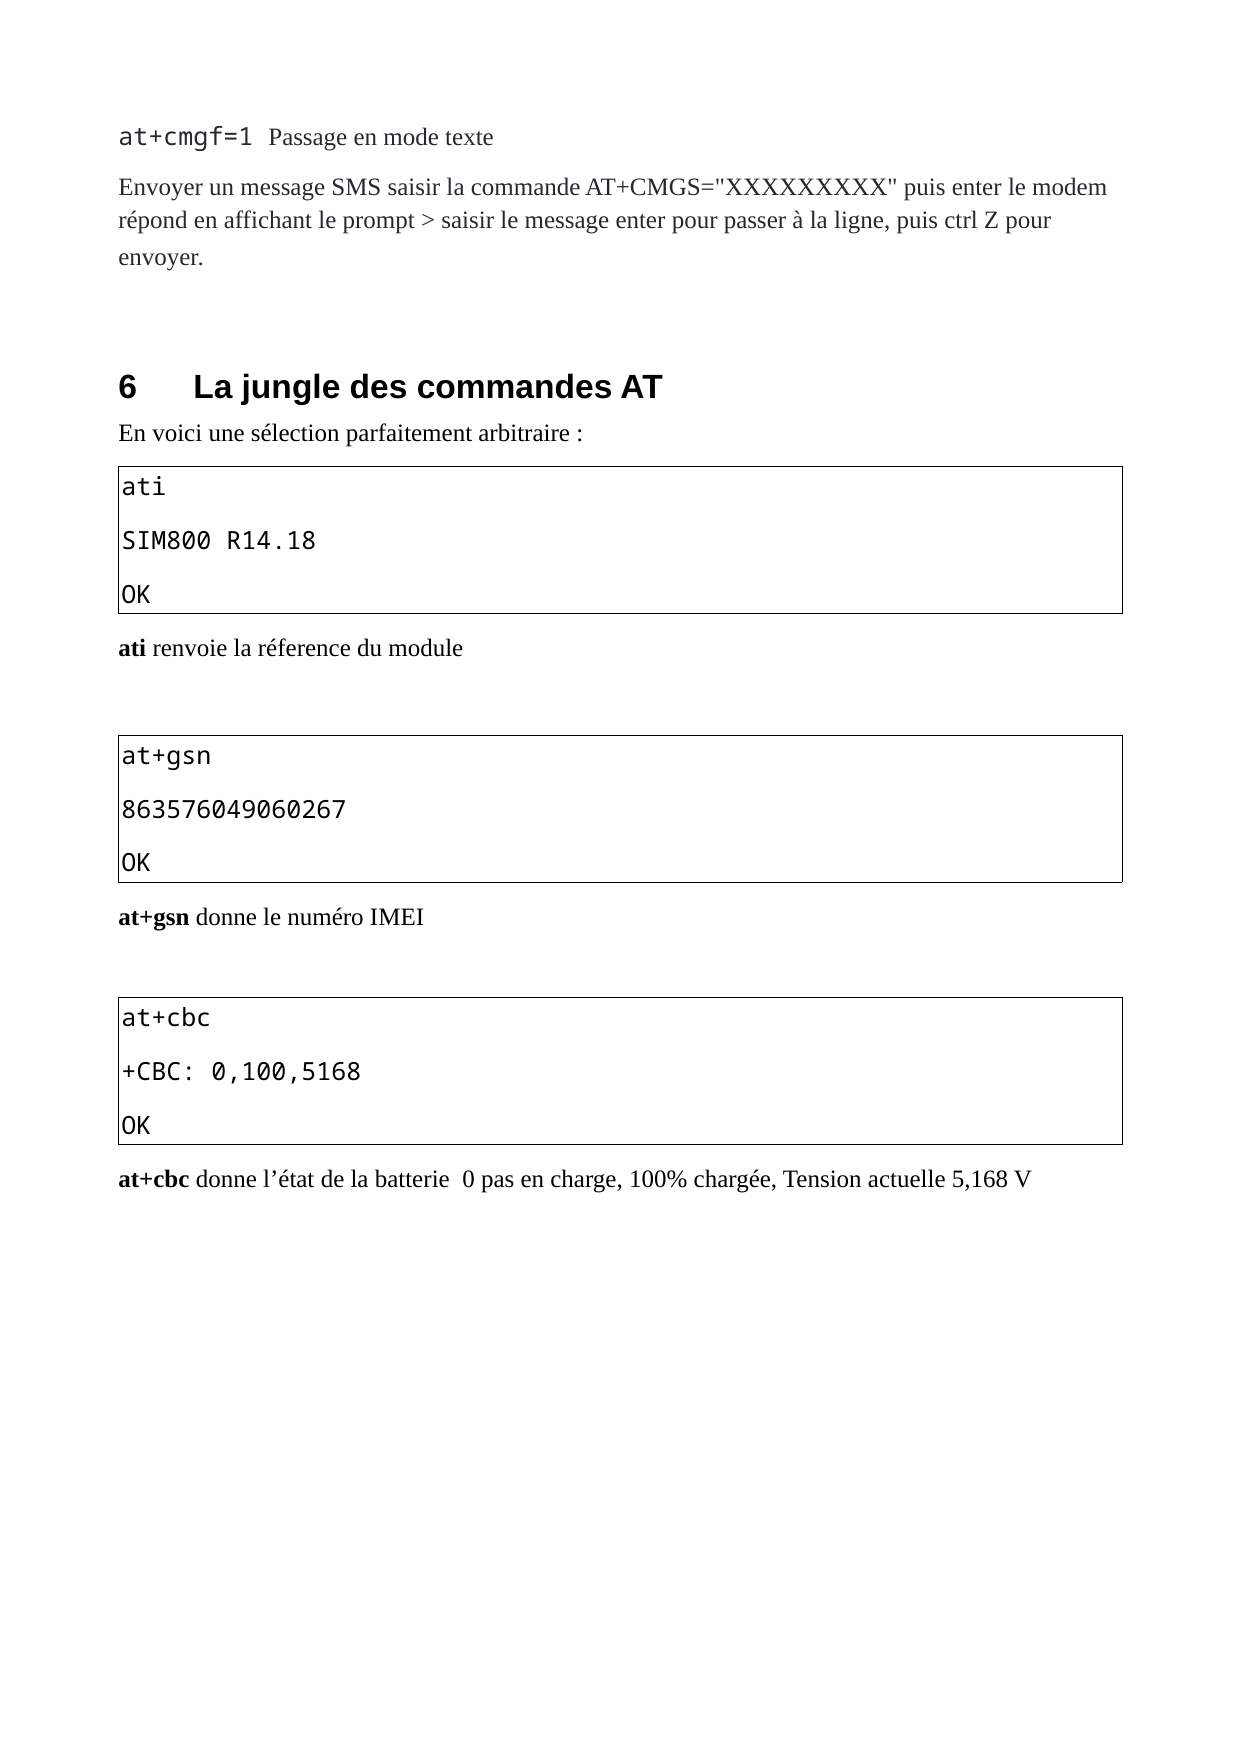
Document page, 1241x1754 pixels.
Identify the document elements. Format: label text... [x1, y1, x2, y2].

text ati [119, 467, 1122, 503]
text OK [119, 1104, 1122, 1144]
text Envoyer un message SMS saisir la commande AT+CMGS="XXXXXXXXX" puis enter le modem répond en affichant le prompt > saisir le message enter pour passer à la ligne, puis ctrl Z pour envoyer. [118, 172, 1122, 273]
subtitle La jungle des commandes AT [118, 367, 1122, 406]
text SIM800 R14.18 [119, 519, 1122, 557]
text at+cbc donne l’état de la batterie 0 pas en charge, 100% chargée, Tension actuelle 5,168 V [118, 1164, 1122, 1193]
text OK [119, 842, 1122, 882]
text OK [119, 573, 1122, 613]
text +CBC: 0,100,5168 [119, 1051, 1122, 1088]
text En voici une sélection parfaitement arbitraire : [118, 418, 1122, 447]
text 863576049060267 [119, 788, 1122, 825]
text at+gsn donne le numéro IMEI [118, 902, 1122, 931]
text at+cmgf=1 Passage en mode texte [118, 118, 1122, 152]
text at+cbc [119, 998, 1122, 1034]
text ati renvoie la réference du module [118, 633, 1122, 662]
text at+gsn [119, 736, 1122, 772]
